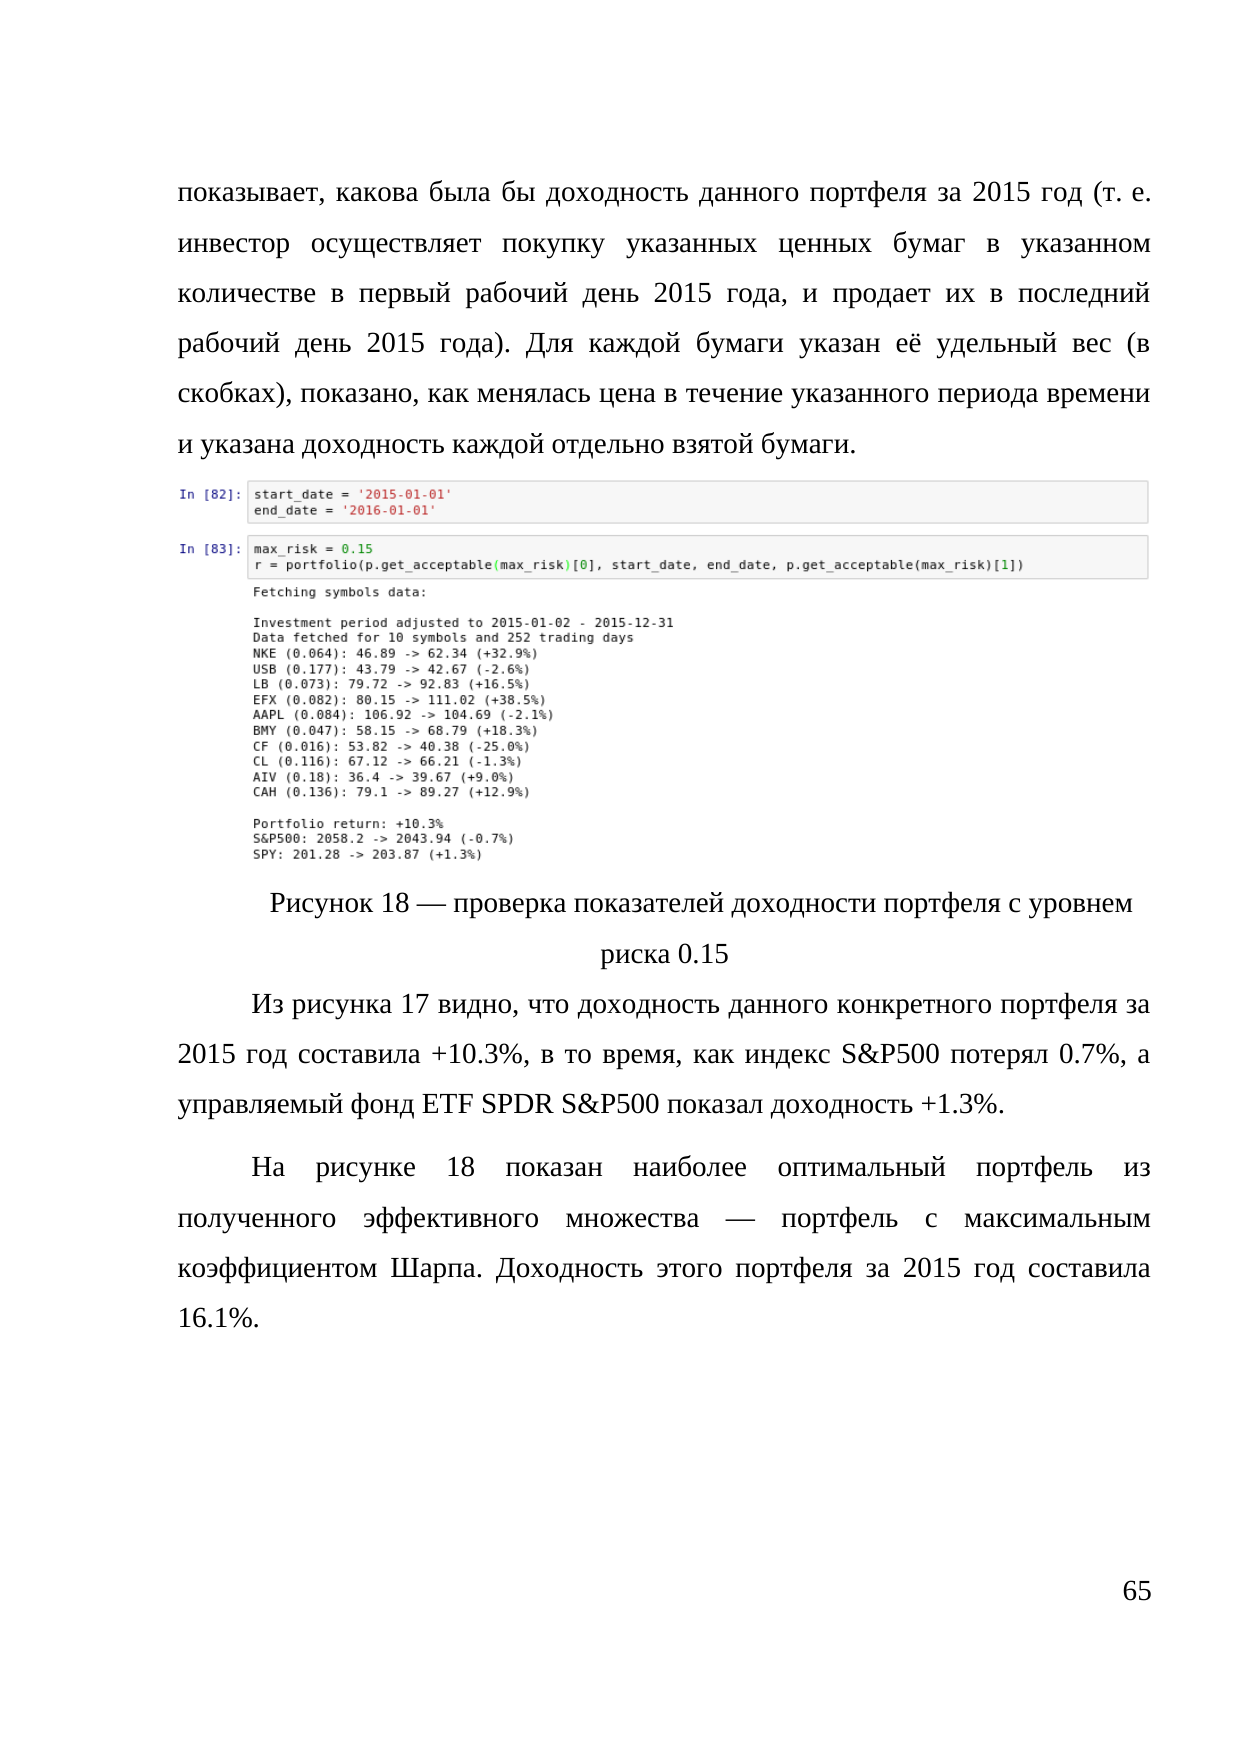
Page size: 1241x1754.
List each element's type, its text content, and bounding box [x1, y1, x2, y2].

picture [177, 476, 1152, 869]
text Из рисунка 17 видно, что доходность данного конкретного портфеля за 2015 год составила +10.3%, в то время, как индекс S&P500 потерял 0.7%, а управляемый фонд ETF SPDR S&P500 показал доходность +1.3%. [177, 986, 1152, 1120]
text показывает, какова была бы доходность данного портфеля за 2015 год (т. е. инвестор осуществляет покупку указанных ценных бумаг в указанном количестве в первый рабочий день 2015 года, и продает их в последний рабочий день 2015 года). Для каждой бумаги указан её удельный вес (в скобках), показано, как менялась цена в течение указанного периода времени и указана доходность каждой отдельно взятой бумаги. [177, 174, 1152, 459]
text На рисунке 18 показан наиболее оптимальный портфель из полученного эффективного множества — портфель с максимальным коэффициентом Шарпа. Доходность этого портфеля за 2015 год составила 16.1%. [177, 1149, 1152, 1334]
text Рисунок 18 — проверка показателей доходности портфеля с уровнем риска 0.15 [177, 869, 1152, 969]
